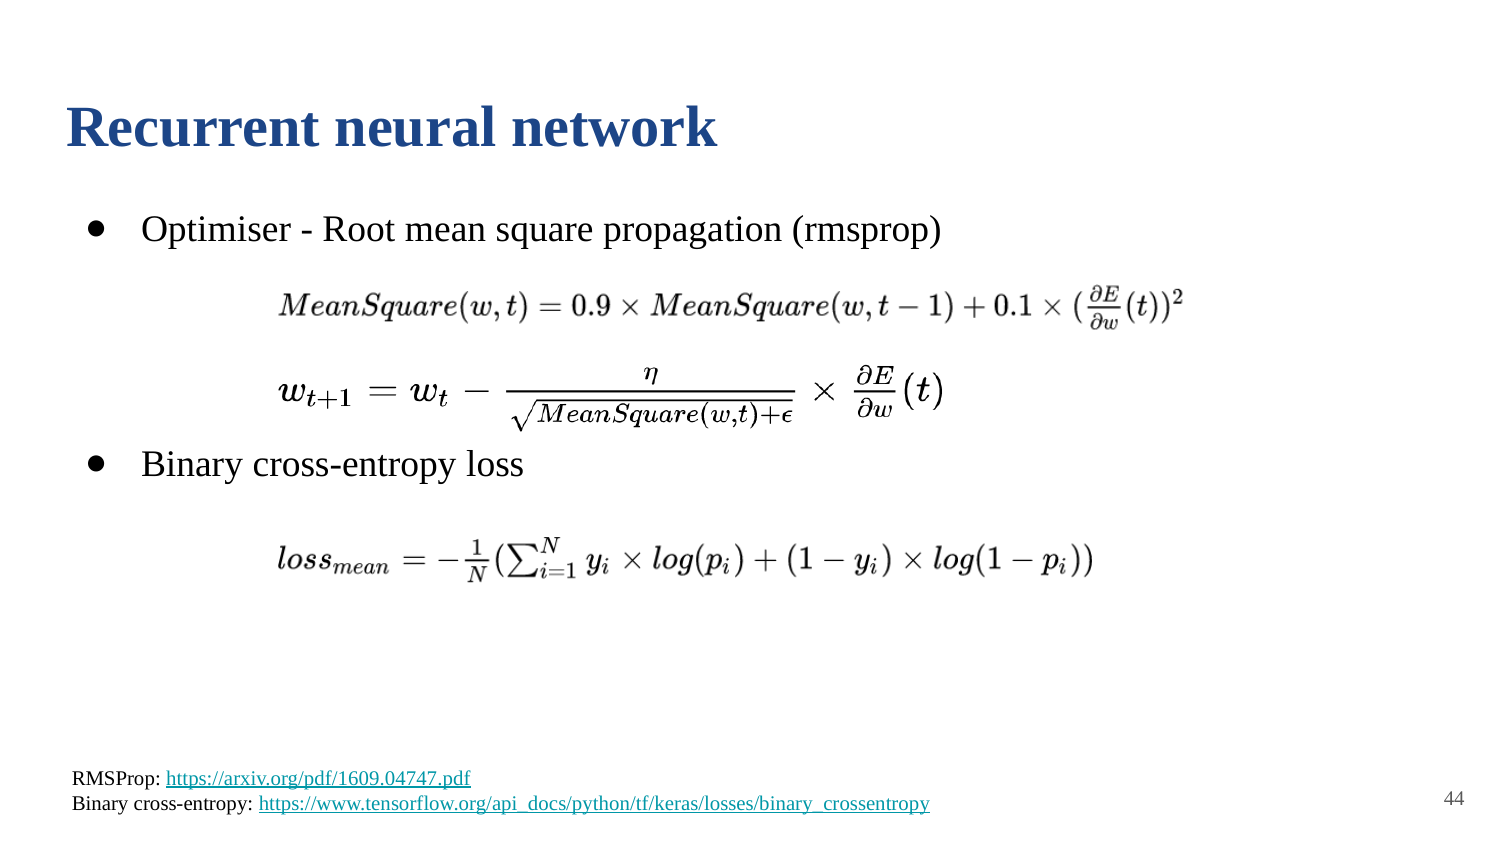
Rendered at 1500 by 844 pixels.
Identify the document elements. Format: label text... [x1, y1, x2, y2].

slide_number [1389, 764, 1480, 830]
picture [277, 361, 946, 435]
text_box RMSProp: https://arxiv.org/pdf/1609.04747.pdf Binary cross-entropy: https://www.tensorflow.org/api_docs/python/tf/keras/losses/binary_crossentropy [56, 749, 1259, 823]
list Optimiser - Root mean square propagation (rmsprop) Binary cross-entropy loss [51, 189, 1449, 750]
picture [277, 534, 1095, 586]
title Recurrent neural network [51, 72, 1449, 167]
picture [277, 282, 1187, 333]
